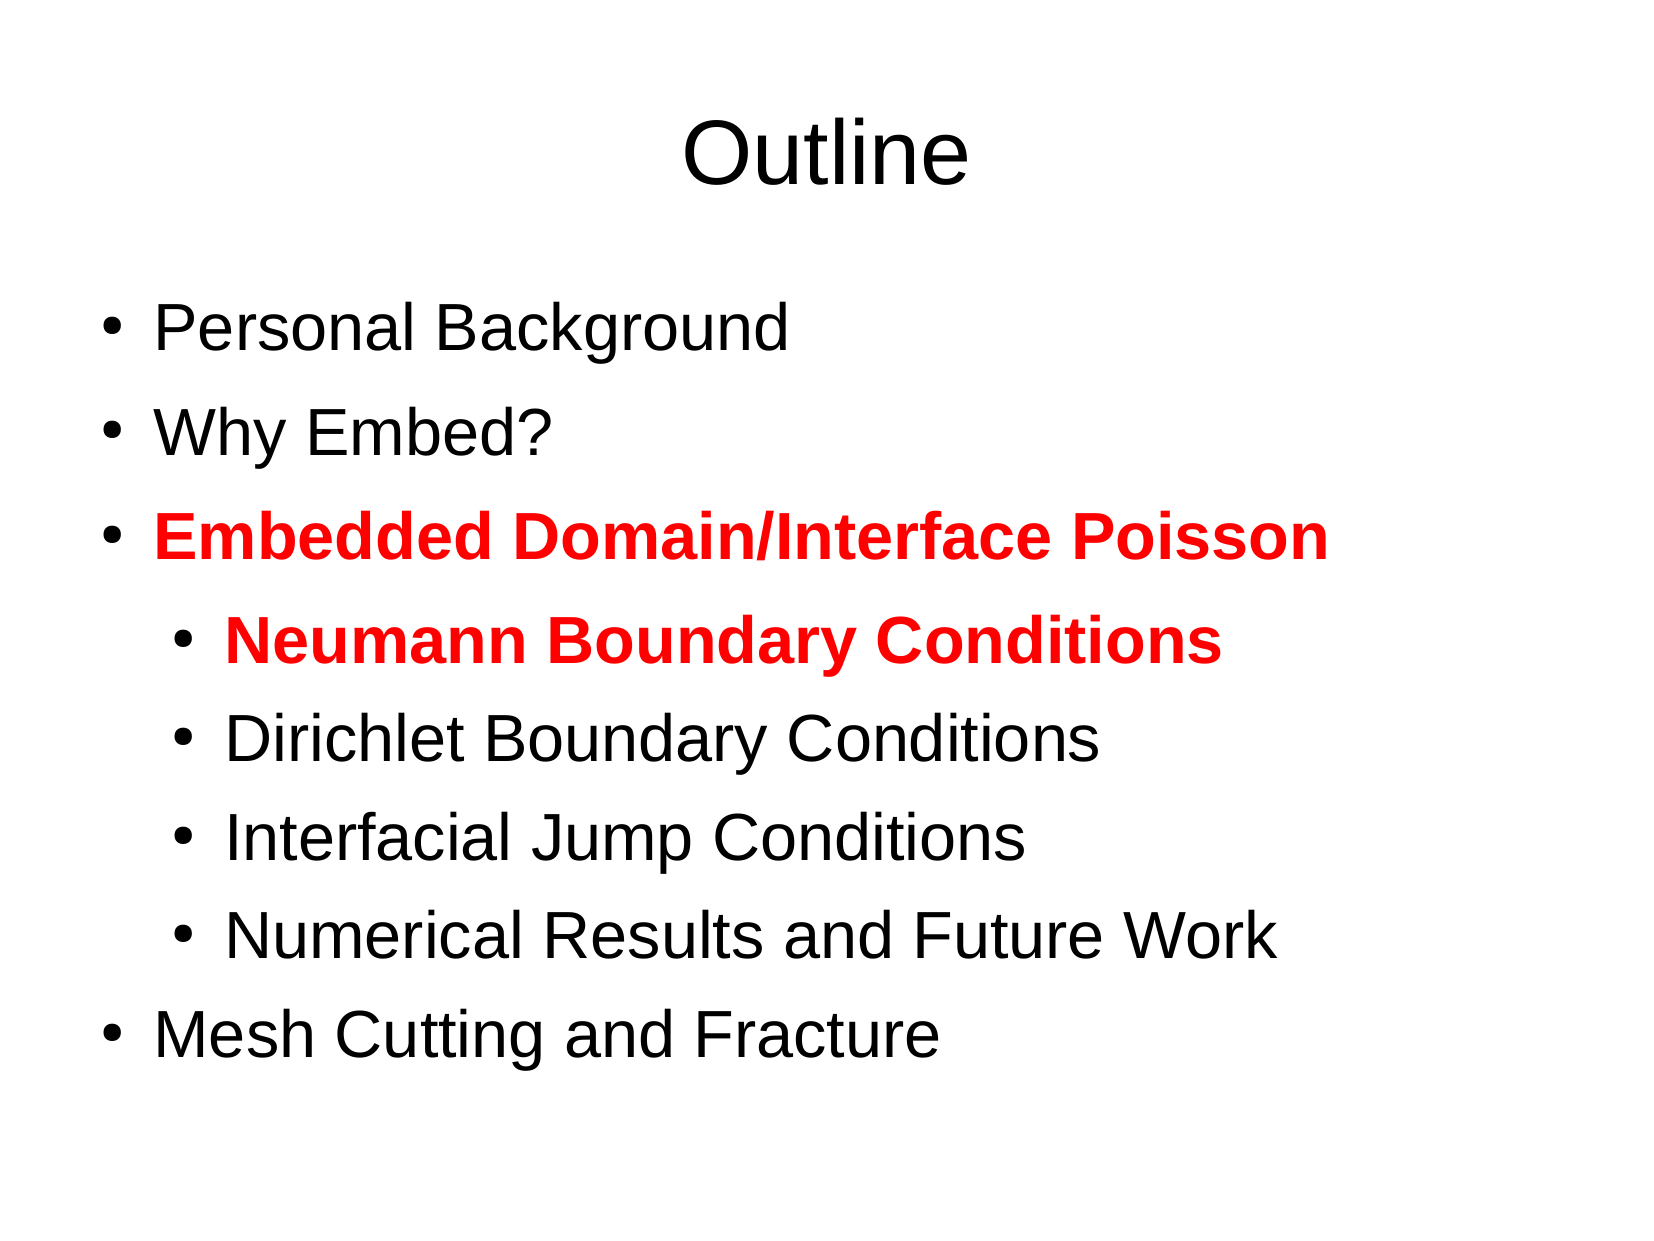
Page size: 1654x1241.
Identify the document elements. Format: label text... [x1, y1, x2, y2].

title Outline [82, 49, 1571, 257]
list Personal Background Why Embed? Embedded Domain/Interface Poisson Neumann Boundary Conditions Dirichlet Boundary Conditions Interfacial Jump Conditions Numerical Results and Future Work Mesh Cutting and Fracture [82, 290, 1571, 1109]
